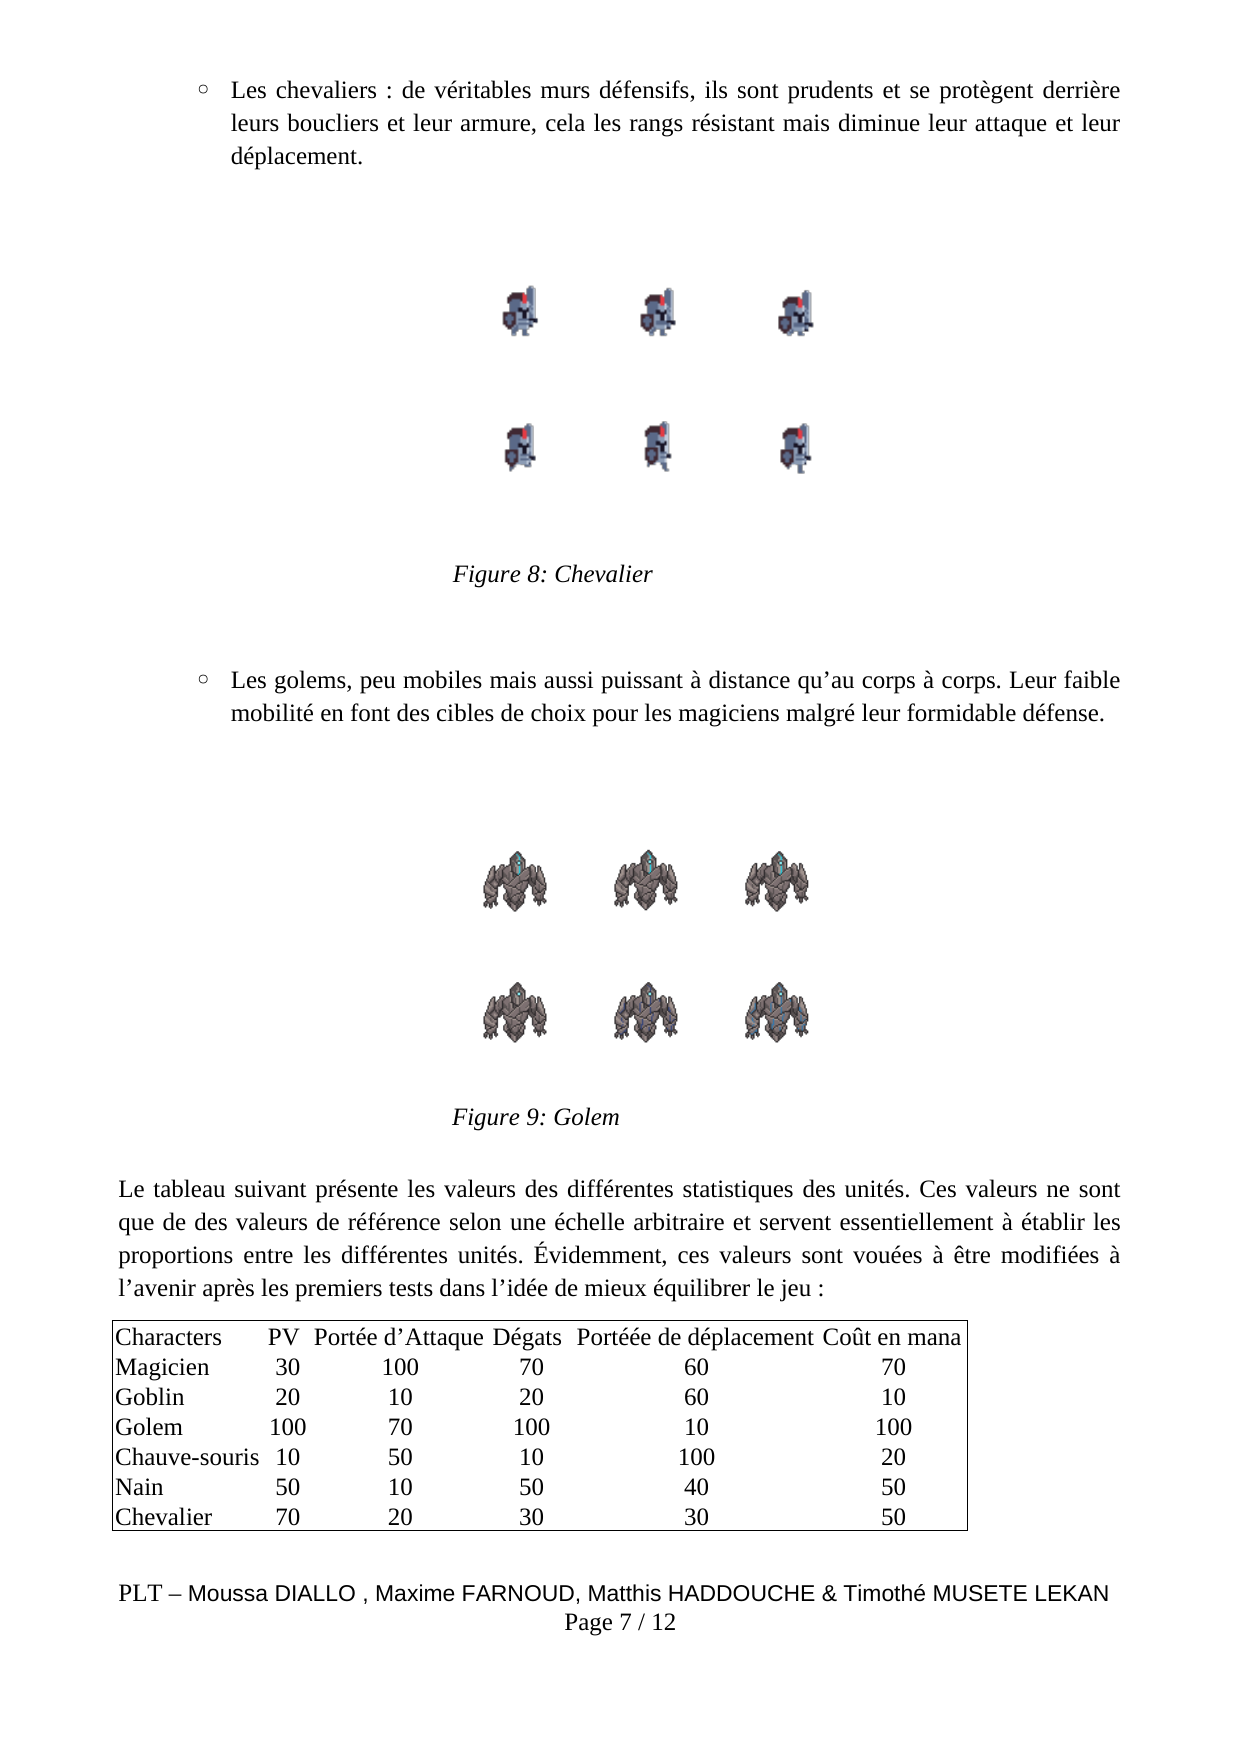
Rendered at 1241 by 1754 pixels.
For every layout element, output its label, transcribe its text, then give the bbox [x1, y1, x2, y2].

table_cell 70 [820, 1350, 967, 1380]
table_cell 10 [820, 1380, 967, 1410]
text Figure 8: Chevalier [453, 547, 853, 587]
table_cell 10 [311, 1380, 489, 1410]
list Les chevaliers : de véritables murs défensifs, ils sont prudents et se protègent derrière leurs boucliers et leur armure, cela les rangs résistant mais diminue leur attaque et leur déplacement. [193, 75, 1122, 170]
table_cell 10 [574, 1410, 819, 1440]
table_cell 100 [820, 1410, 967, 1440]
table_cell 100 [265, 1410, 311, 1440]
table_cell 30 [489, 1500, 573, 1530]
table_cell 10 [489, 1440, 573, 1470]
table_header Dégats [489, 1321, 573, 1350]
table_cell Goblin [113, 1380, 265, 1410]
table_cell 70 [489, 1350, 573, 1380]
table_cell 60 [574, 1350, 819, 1380]
table_cell 10 [311, 1470, 489, 1500]
table_cell 100 [311, 1350, 489, 1380]
table_cell 20 [311, 1500, 489, 1530]
table_cell 50 [820, 1470, 967, 1500]
table_cell Nain [113, 1470, 265, 1500]
table_cell 30 [574, 1500, 819, 1530]
table_cell 50 [820, 1500, 967, 1530]
table_cell 20 [820, 1440, 967, 1470]
table_cell 50 [311, 1440, 489, 1470]
table_cell 100 [489, 1410, 573, 1440]
picture [452, 233, 854, 547]
text Figure 9: Golem [452, 821, 860, 1131]
table_cell 10 [265, 1440, 311, 1470]
text Le tableau suivant présente les valeurs des différentes statistiques des unités. Ces valeurs ne sont que de des valeurs de référence selon une échelle arbitraire et servent essentiellement à établir les proportions entre les différentes unités. Évidemment, ces valeurs sont vouées à être modifiées à l’avenir après les premiers tests dans l’idée de mieux équilibrer le jeu : [118, 1174, 1122, 1302]
table_cell 70 [265, 1500, 311, 1530]
table_cell 20 [489, 1380, 573, 1410]
table_cell Magicien [113, 1350, 265, 1380]
table_cell Chevalier [113, 1500, 265, 1530]
table_cell Chauve-souris [113, 1440, 265, 1470]
table_header PV [265, 1321, 311, 1350]
table_cell 60 [574, 1380, 819, 1410]
table_cell 50 [265, 1470, 311, 1500]
table_header Coût en mana [820, 1321, 967, 1350]
table_cell 100 [574, 1440, 819, 1470]
table_header Portéée de déplacement [574, 1321, 819, 1350]
list Les golems, peu mobiles mais aussi puissant à distance qu’au corps à corps. Leur faible mobilité en font des cibles de choix pour les magiciens malgré leur formidable défense. [193, 665, 1122, 726]
table_header Characters [113, 1321, 265, 1350]
table_cell 50 [489, 1470, 573, 1500]
table_cell 20 [265, 1380, 311, 1410]
table_cell 30 [265, 1350, 311, 1380]
table_header Portée d’Attaque [311, 1321, 489, 1350]
table_cell 40 [574, 1470, 819, 1500]
table_cell Golem [113, 1410, 265, 1440]
table_cell 70 [311, 1410, 489, 1440]
